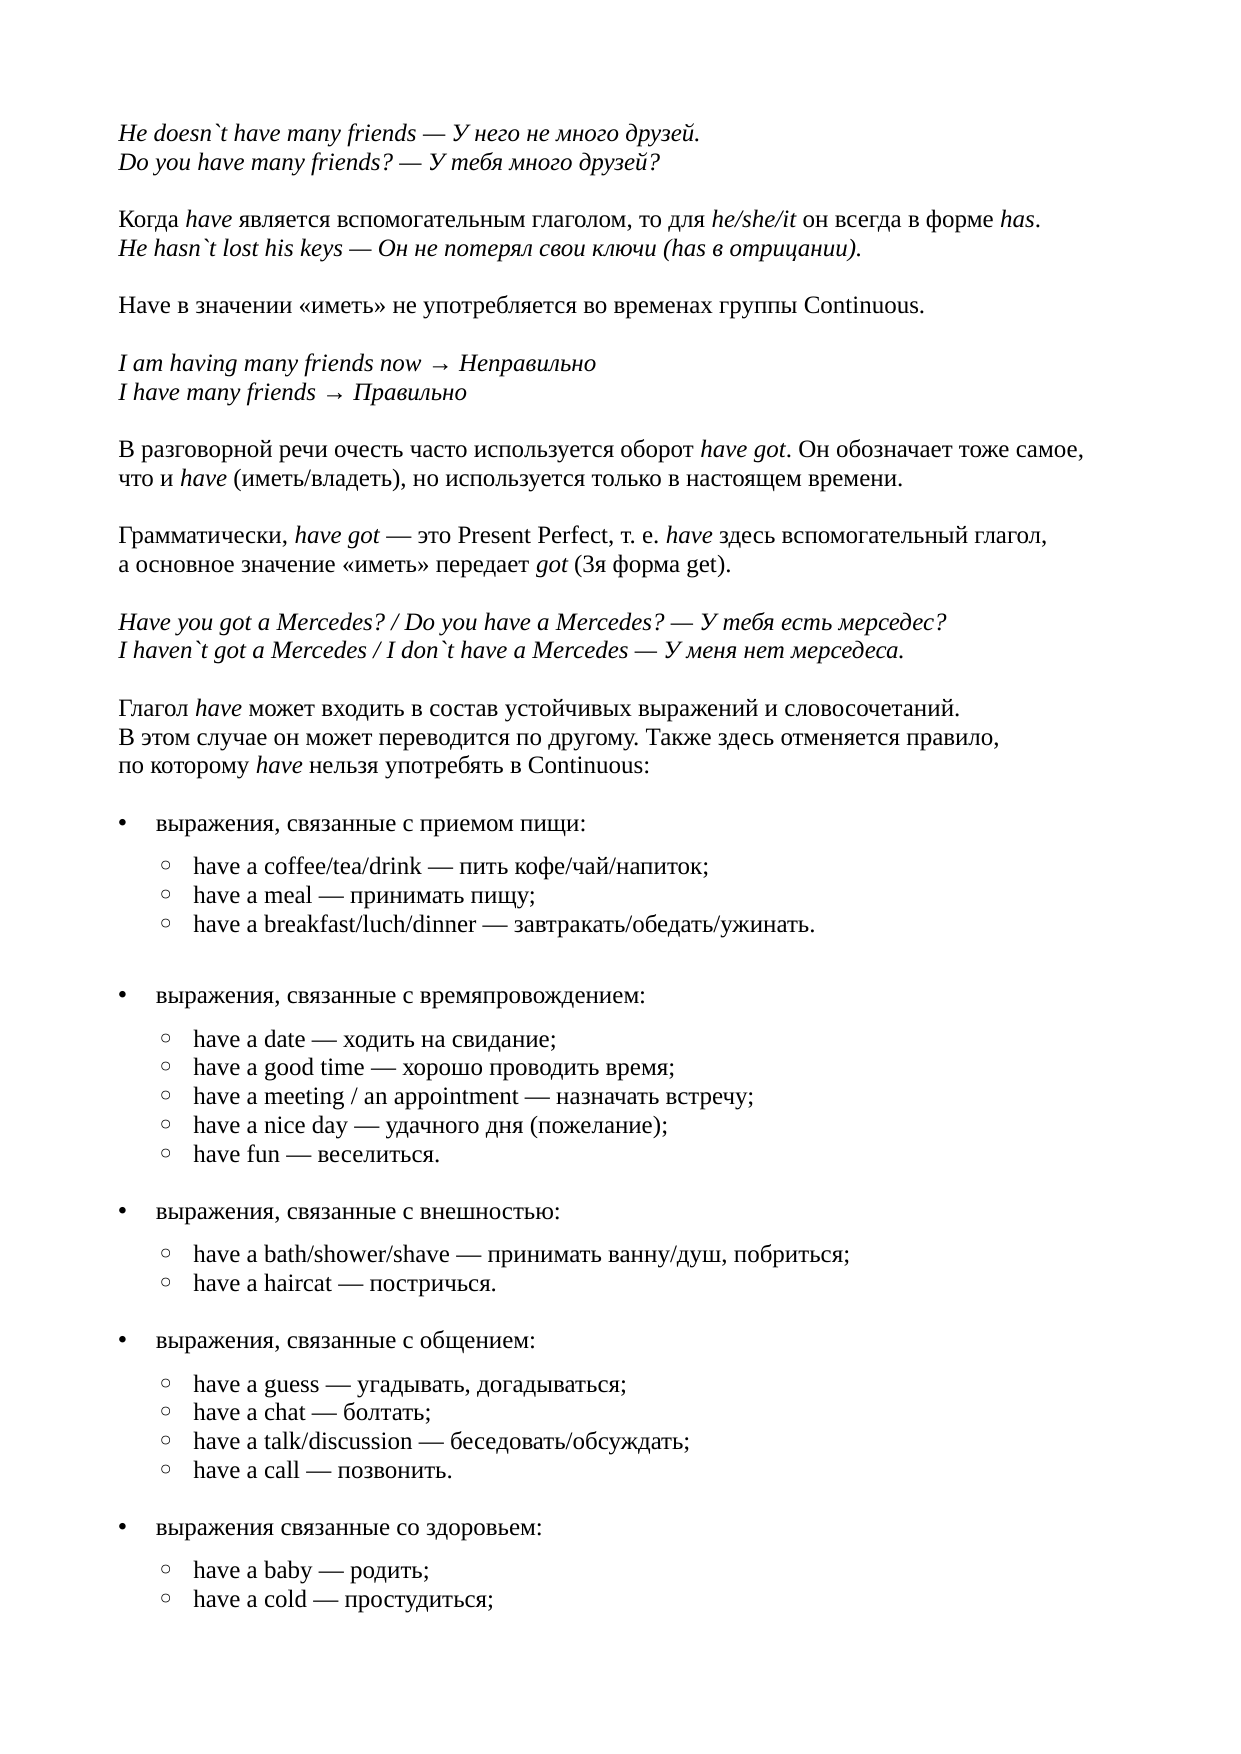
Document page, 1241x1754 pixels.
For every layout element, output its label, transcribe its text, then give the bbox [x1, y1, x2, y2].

text а основное значение «иметь» передает got (3я форма get). [118, 549, 1122, 578]
list have a haircat — постричься. [156, 1268, 1122, 1297]
list выражения, связанные с приемом пищи: [118, 808, 1122, 837]
list выражения, связанные с общением: [118, 1326, 1122, 1354]
text Когда have является вспомогательным глаголом, то для he/she/it он всегда в форме has. [118, 204, 1122, 233]
text He hasn`t lost his keys — Он не потерял свои ключи (has в отрицании). [118, 233, 1122, 262]
text В разговорной речи очесть часто используется оборот have got. Он обозначает тоже самое, что и have (иметь/владеть), но используется только в настоящем времени. [118, 434, 1122, 492]
list выражения, связанные с внешностью: [118, 1196, 1122, 1225]
text по которому have нельзя употребять в Continuous: [118, 751, 1122, 779]
list выражения связанные со здоровьем: [118, 1512, 1122, 1541]
list have a bath/shower/shave — принимать ванну/душ, побриться; [156, 1239, 1122, 1268]
list have a date — ходить на свидание; [156, 1024, 1122, 1052]
list have a coffee/tea/drink — пить кофе/чай/напиток; [156, 851, 1122, 880]
list have a chat — болтать; [156, 1397, 1122, 1426]
text Грамматически, have got — это Present Perfect, т. е. have здесь вспомогательный глагол, [118, 521, 1122, 549]
text I am having many friends now → Неправильно [118, 348, 1122, 377]
list have a good time — хорошо проводить время; [156, 1052, 1122, 1081]
list выражения, связанные с времяпровождением: [118, 981, 1122, 1009]
text Глагол have может входить в состав устойчивых выражений и словосочетаний. [118, 693, 1122, 722]
text Have в значении «иметь» не употребляется во временах группы Continuous. [118, 291, 1122, 319]
list have a breakfast/luch/dinner — завтракать/обедать/ужинать. [156, 909, 1122, 937]
list have a call — позвонить. [156, 1455, 1122, 1484]
list have a baby — родить; [156, 1556, 1122, 1584]
list have a meal — принимать пищу; [156, 880, 1122, 909]
text He doesn`t have many friends — У него не много друзей. [118, 118, 1122, 147]
list have a meeting / an appointment — назначать встречу; [156, 1081, 1122, 1110]
list have a nice day — удачного дня (пожелание); [156, 1110, 1122, 1139]
list have a cold — простудиться; [156, 1584, 1122, 1613]
list have a talk/discussion — беседовать/обсуждать; [156, 1426, 1122, 1455]
text Do you have many friends? — У тебя много друзей? [118, 147, 1122, 176]
text I have many friends → Правильно [118, 377, 1122, 406]
list have a guess — угадывать, догадываться; [156, 1369, 1122, 1397]
text В этом случае он может переводится по другому. Также здесь отменяется правило, [118, 722, 1122, 751]
list have fun — веселиться. [156, 1139, 1122, 1167]
text I haven`t got a Mercedes / I don`t have a Mercedes — У меня нет мерседеса. [118, 636, 1122, 664]
text Have you got a Mercedes? / Do you have a Mercedes? — У тебя есть мерседес? [118, 607, 1122, 636]
